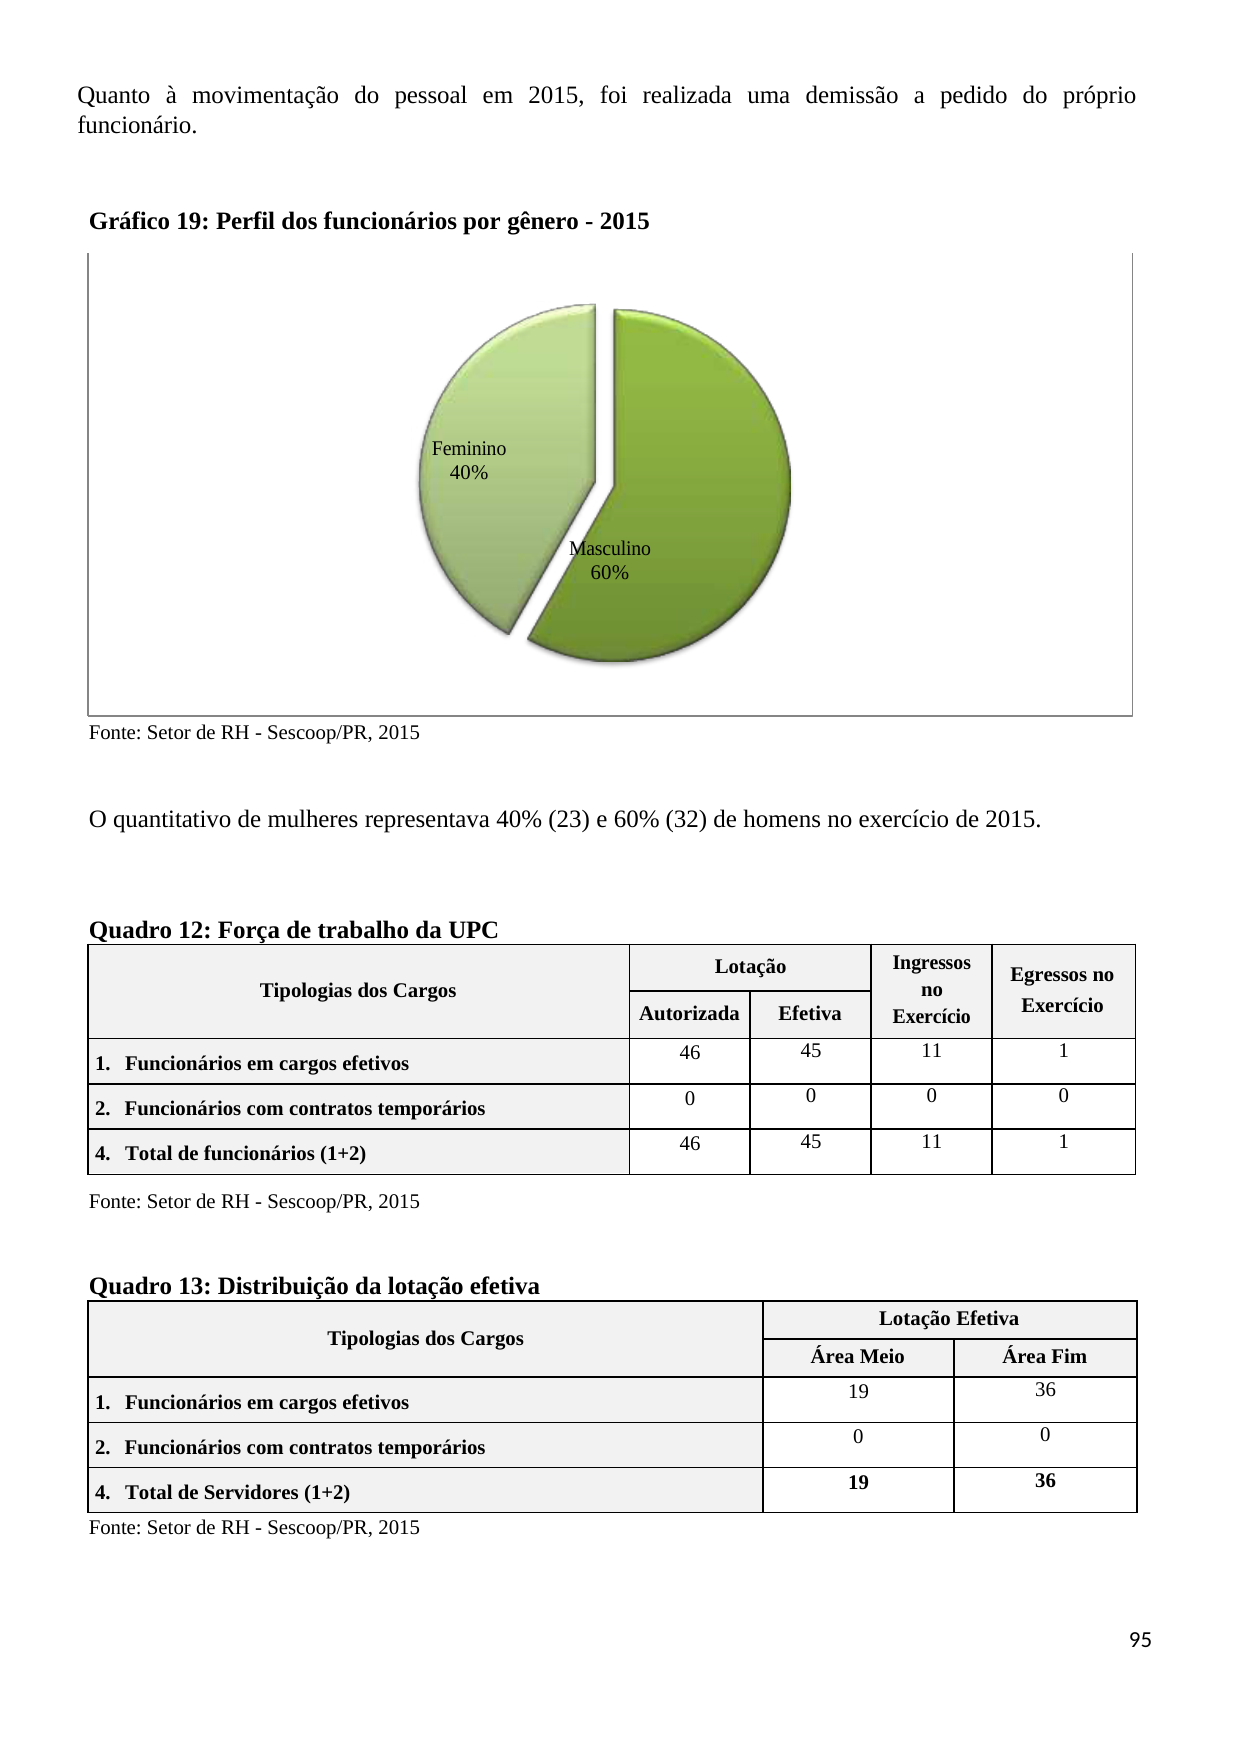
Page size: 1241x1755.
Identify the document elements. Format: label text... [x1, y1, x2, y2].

table_cell 0 [872, 1085, 991, 1128]
text Gráfico 19: Perfil dos funcionários por gênero - 2015 [89, 206, 1163, 235]
text Quanto à movimentação do pessoal em 2015, foi realizada uma demissão a pedido do próprio funcionário. [77, 80, 1152, 139]
table_cell 11 [872, 1130, 991, 1173]
table_cell 11 [872, 1039, 991, 1083]
table_cell 46 [630, 1039, 749, 1083]
table_header Tipologias dos Cargos [89, 1302, 762, 1376]
table_cell 1 [993, 1130, 1135, 1173]
table_cell 2. Funcionários com contratos temporários [89, 1423, 762, 1467]
table_header Lotação Efetiva [764, 1302, 1136, 1338]
text Fonte: Setor de RH - Sescoop/PR, 2015 [89, 1515, 1163, 1539]
table_cell 0 [764, 1423, 953, 1467]
table_cell 36 [955, 1378, 1136, 1421]
table_cell 2. Funcionários com contratos temporários [89, 1085, 629, 1128]
table_cell Autorizada [630, 992, 749, 1038]
table_cell 0 [955, 1423, 1136, 1467]
table_cell Área Meio [764, 1340, 953, 1376]
text Fonte: Setor de RH - Sescoop/PR, 2015 [89, 720, 1163, 744]
table_cell 4. Total de funcionários (1+2) [89, 1130, 629, 1173]
table_cell 19 [764, 1468, 953, 1512]
table_cell 19 [764, 1378, 953, 1421]
table_cell 1. Funcionários em cargos efetivos [89, 1378, 762, 1421]
table_cell 0 [993, 1085, 1135, 1128]
table_header Ingressos no Exercício [872, 945, 991, 1038]
table_header Lotação [630, 945, 870, 990]
table_cell 36 [955, 1468, 1136, 1512]
table_cell 1. Funcionários em cargos efetivos [89, 1039, 629, 1083]
table_cell 1 [993, 1039, 1135, 1083]
table_cell 4. Total de Servidores (1+2) [89, 1468, 762, 1512]
table_cell Área Fim [955, 1340, 1136, 1376]
table_cell 45 [751, 1039, 870, 1083]
text Quadro 13: Distribuição da lotação efetiva [89, 1271, 1163, 1300]
table_header Egressos no Exercício [993, 945, 1135, 1038]
table_cell 0 [630, 1085, 749, 1128]
table_cell Efetiva [751, 992, 870, 1038]
text Quadro 12: Força de trabalho da UPC [89, 915, 1163, 943]
text Fonte: Setor de RH - Sescoop/PR, 2015 [89, 1189, 1163, 1213]
table_header Tipologias dos Cargos [89, 945, 629, 1038]
table_cell 46 [630, 1130, 749, 1173]
table_cell 45 [751, 1130, 870, 1173]
table_cell 0 [751, 1085, 870, 1128]
text O quantitativo de mulheres representava 40% (23) e 60% (32) de homens no exercício de 2015. [89, 804, 1163, 833]
